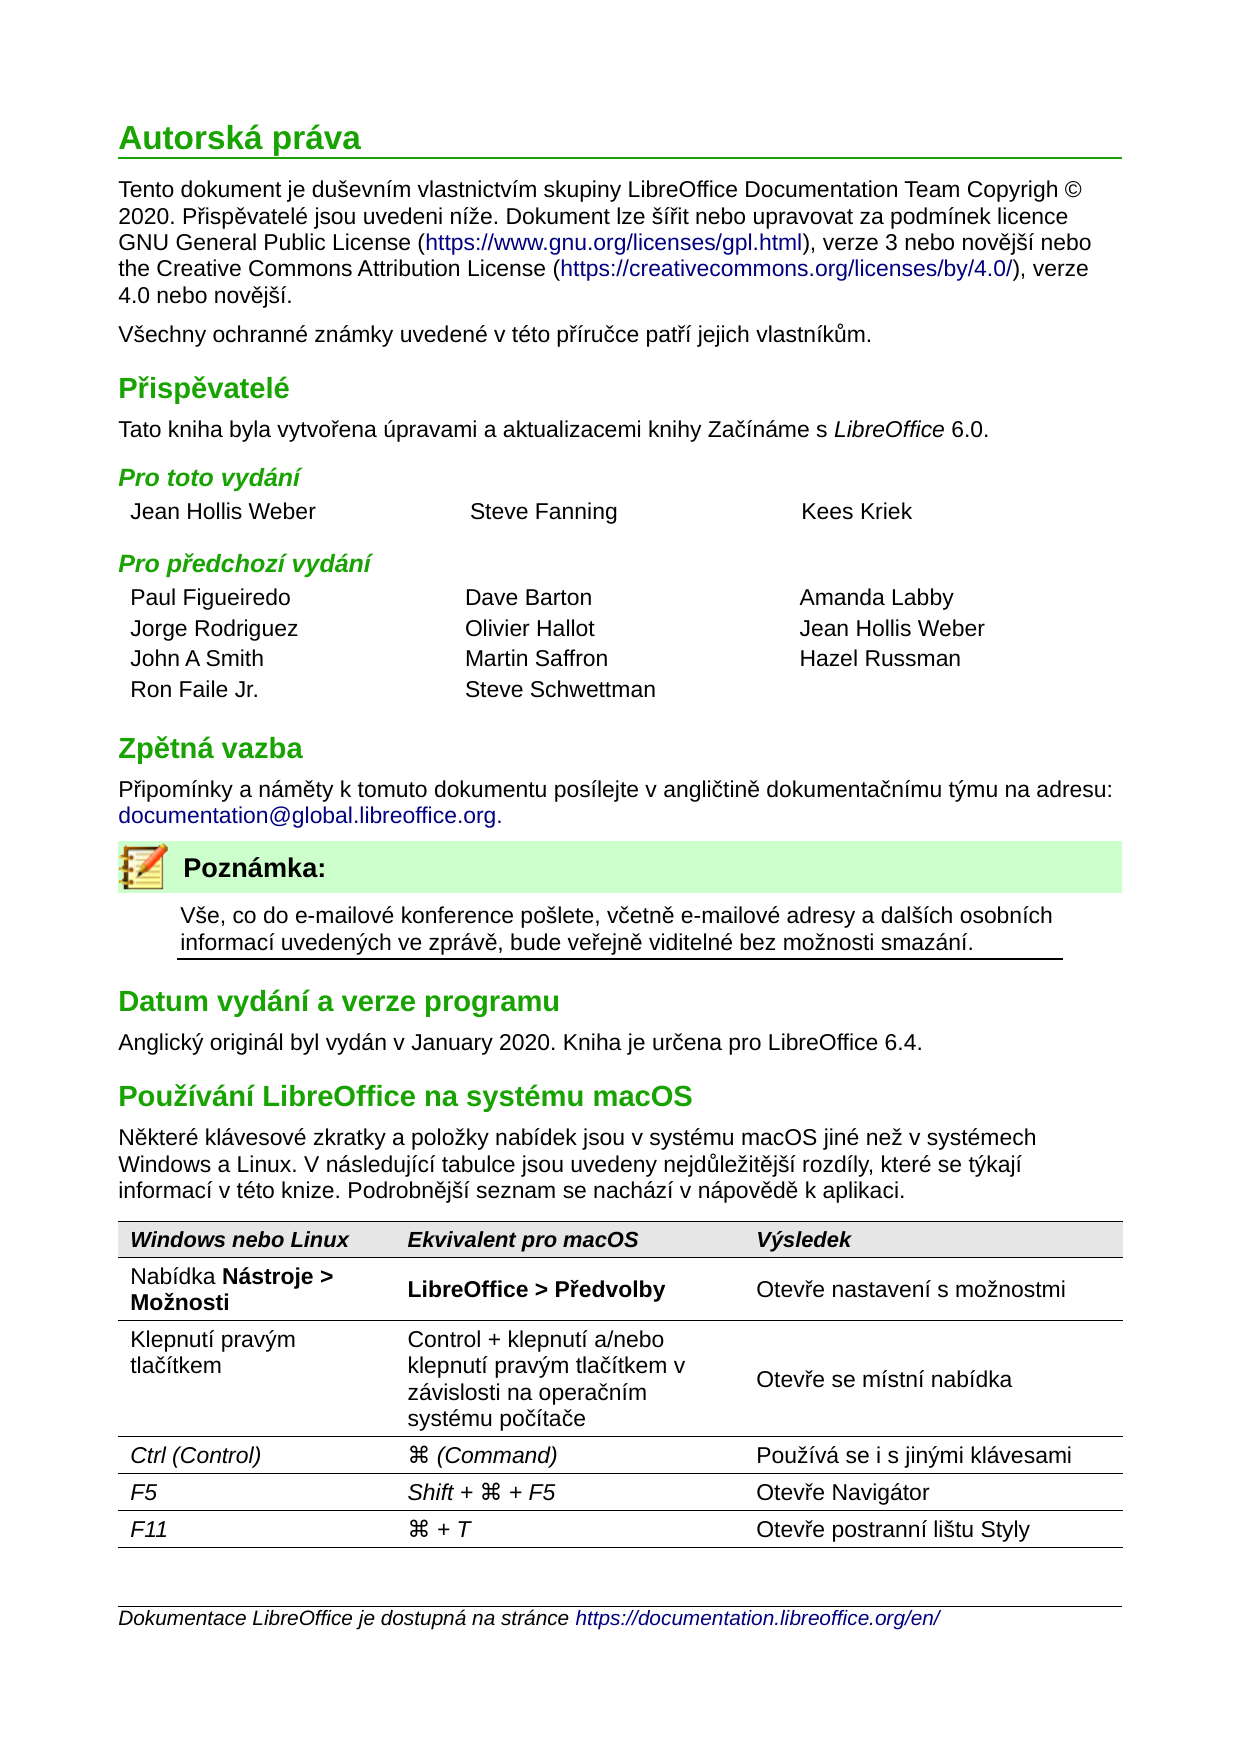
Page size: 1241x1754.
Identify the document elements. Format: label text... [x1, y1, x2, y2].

table_cell Používá se i s jinými klávesami [744, 1437, 1123, 1473]
table_cell ⌘ (Command) [395, 1437, 744, 1473]
subtitle Používání LibreOffice na systému macOS [118, 1079, 1122, 1113]
table_cell ⌘ + T [395, 1511, 744, 1547]
table_cell Otevře Navigátor [744, 1474, 1123, 1510]
table_header Kees Kriek [789, 498, 1122, 528]
table_cell Otevře se místní nabídka [744, 1321, 1123, 1436]
table_cell Ctrl (Control) [118, 1437, 395, 1473]
table_header Paul Figueiredo [118, 584, 453, 614]
subtitle Poznámka: [118, 849, 1122, 889]
table_cell Nabídka Nástroje > Možnosti [118, 1258, 395, 1320]
table_header Windows nebo Linux [118, 1222, 395, 1257]
table_cell Olivier Hallot [453, 615, 787, 645]
table_cell Jorge Rodriguez [118, 615, 453, 645]
table_header Výsledek [744, 1222, 1123, 1257]
table_cell Klepnutí pravým tlačítkem [118, 1321, 395, 1436]
subtitle Autorská práva [118, 118, 1122, 157]
subtitle Zpětná vazba [118, 731, 1122, 764]
text Anglický originál byl vydán v lednu 2020. Kniha je určena pro LibreOffice 6.4. [118, 1029, 1122, 1055]
table_cell Otevře postranní lištu Styly [744, 1511, 1123, 1547]
subtitle Přispěvatelé [118, 371, 1122, 404]
table_header Jean Hollis Weber [118, 498, 458, 528]
table_cell Ron Faile Jr. [118, 676, 453, 707]
table_cell Otevře nastavení s možnostmi [744, 1258, 1123, 1320]
text Vše, co do e-mailové konference pošlete, včetně e-mailové adresy a dalších osobních informací uvedených ve zprávě, bude veřejně viditelné bez možnosti smazání. [177, 899, 1063, 958]
picture [119, 842, 170, 893]
table_cell Hazel Russman [788, 645, 1122, 676]
text Připomínky a náměty k tomuto dokumentu posílejte v angličtině dokumentačnímu týmu na adresu: documentation@global.libreoffice.org. [118, 776, 1122, 829]
subtitle Pro toto vydání [118, 463, 1122, 492]
table_cell Shift + ⌘ + F5 [395, 1474, 744, 1510]
text Tento dokument je duševním vlastnictvím skupiny LibreOffice Documentation Team Copyrigh © 2020. Přispěvatelé jsou uvedeni níže. Dokument lze šířit nebo upravovat za podmínek licence GNU General Public License (https://www.gnu.org/licenses/gpl.html), verze 3 nebo novější nebo the Creative Commons Attribution License (https://creativecommons.org/licenses/by/4.0/), verze 4.0 nebo novější. [118, 176, 1122, 308]
table_header Dave Barton [453, 584, 787, 614]
table_cell John A Smith [118, 645, 453, 676]
table_cell F11 [118, 1511, 395, 1547]
table_cell F5 [118, 1474, 395, 1510]
table_header Amanda Labby [788, 584, 1122, 614]
table_header Steve Fanning [458, 498, 789, 528]
subtitle Pro předchozí vydání [118, 549, 1122, 578]
text Tato kniha byla vytvořena úpravami a aktualizacemi knihy Začínáme s LibreOffice 6.0. [118, 416, 1122, 442]
table_cell [788, 676, 1122, 707]
table_header Ekvivalent pro macOS [395, 1222, 744, 1257]
text Všechny ochranné známky uvedené v této příručce patří jejich vlastníkům. [118, 321, 1122, 347]
table_cell Martin Saffron [453, 645, 787, 676]
table_cell Jean Hollis Weber [788, 615, 1122, 645]
text Některé klávesové zkratky a položky nabídek jsou v systému macOS jiné než v systémech Windows a Linux. V následující tabulce jsou uvedeny nejdůležitější rozdíly, které se týkají informací v této knize. Podrobnější seznam se nachází v nápovědě k aplikaci. [118, 1124, 1122, 1203]
table_cell Steve Schwettman [453, 676, 787, 707]
table_cell LibreOffice > Předvolby [395, 1258, 744, 1320]
table_cell Control + klepnutí a/nebo klepnutí pravým tlačítkem v závislosti na operačním systému počítače [395, 1321, 744, 1436]
subtitle Datum vydání a verze programu [118, 984, 1122, 1017]
